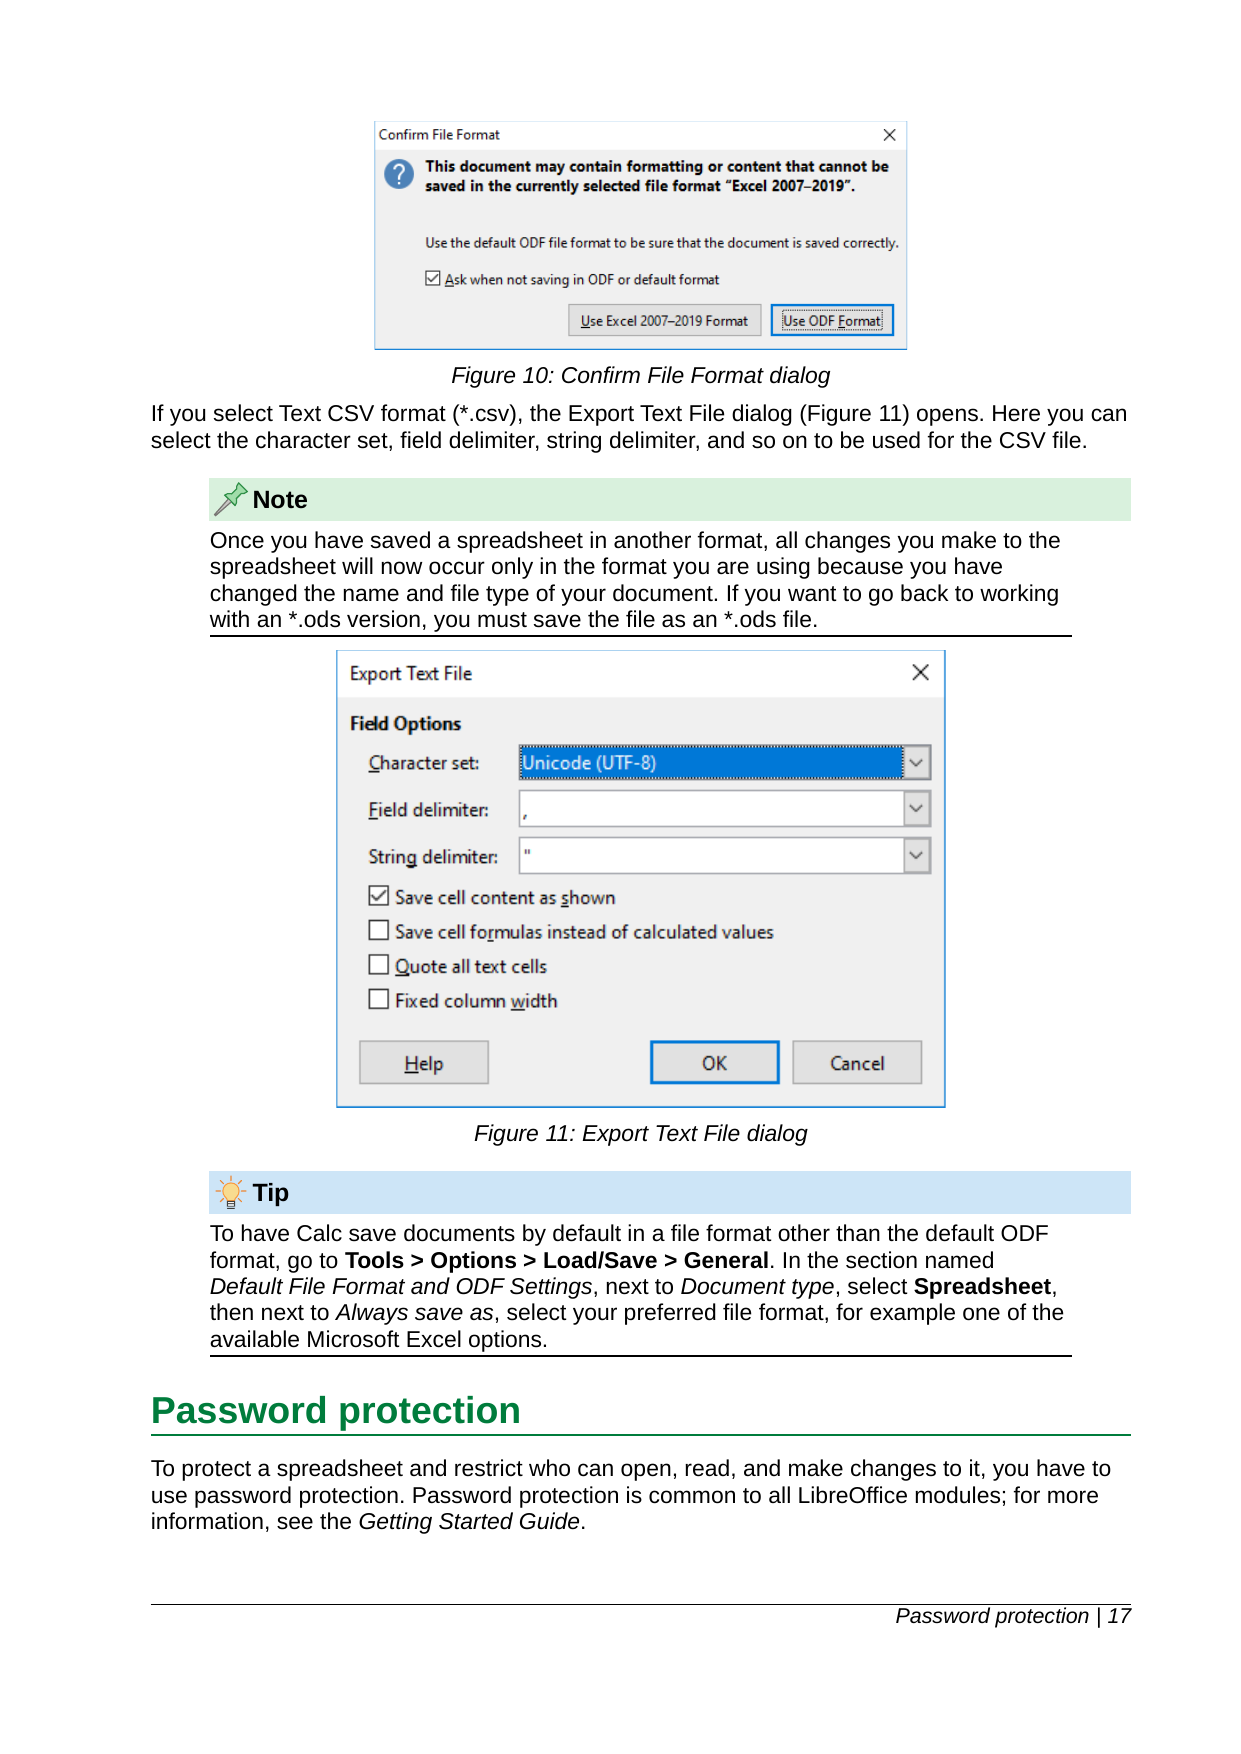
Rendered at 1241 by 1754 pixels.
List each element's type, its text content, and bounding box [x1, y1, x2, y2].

subtitle Tip [209, 1171, 1131, 1214]
text Figure 10: Confirm File Format dialog [374, 362, 907, 388]
text To protect a spreadsheet and restrict who can open, read, and make changes to it, you have to use password protection. Password protection is common to all LibreOffice modules; for more information, see the Getting Started Guide. [151, 1455, 1131, 1534]
picture [336, 650, 946, 1108]
subtitle Note [209, 478, 1131, 521]
text Figure 11: Export Text File dialog [336, 1120, 946, 1146]
text If you select Text CSV format (*.csv), the Export Text File dialog (Figure 11) opens. Here you can select the character set, field delimiter, string delimiter, and so on to be used for the CSV file. [151, 400, 1131, 453]
text To have Calc save documents by default in a file format other than the default ODF format, go to Tools > Options > Load/Save > General. In the section named Default File Format and ODF Settings, next to Document type, select Spreadsheet, then next to Always save as, select your preferred file format, for example one of the available Microsoft Excel options. [209, 1220, 1072, 1357]
subtitle Password protection [151, 1388, 1131, 1434]
text Once you have saved a spreadsheet in another format, all changes you make to the spreadsheet will now occur only in the format you are using because you have changed the name and file type of your document. If you want to go back to working with an *.ods version, you must save the file as an *.ods file. [209, 527, 1072, 637]
picture [374, 121, 908, 350]
